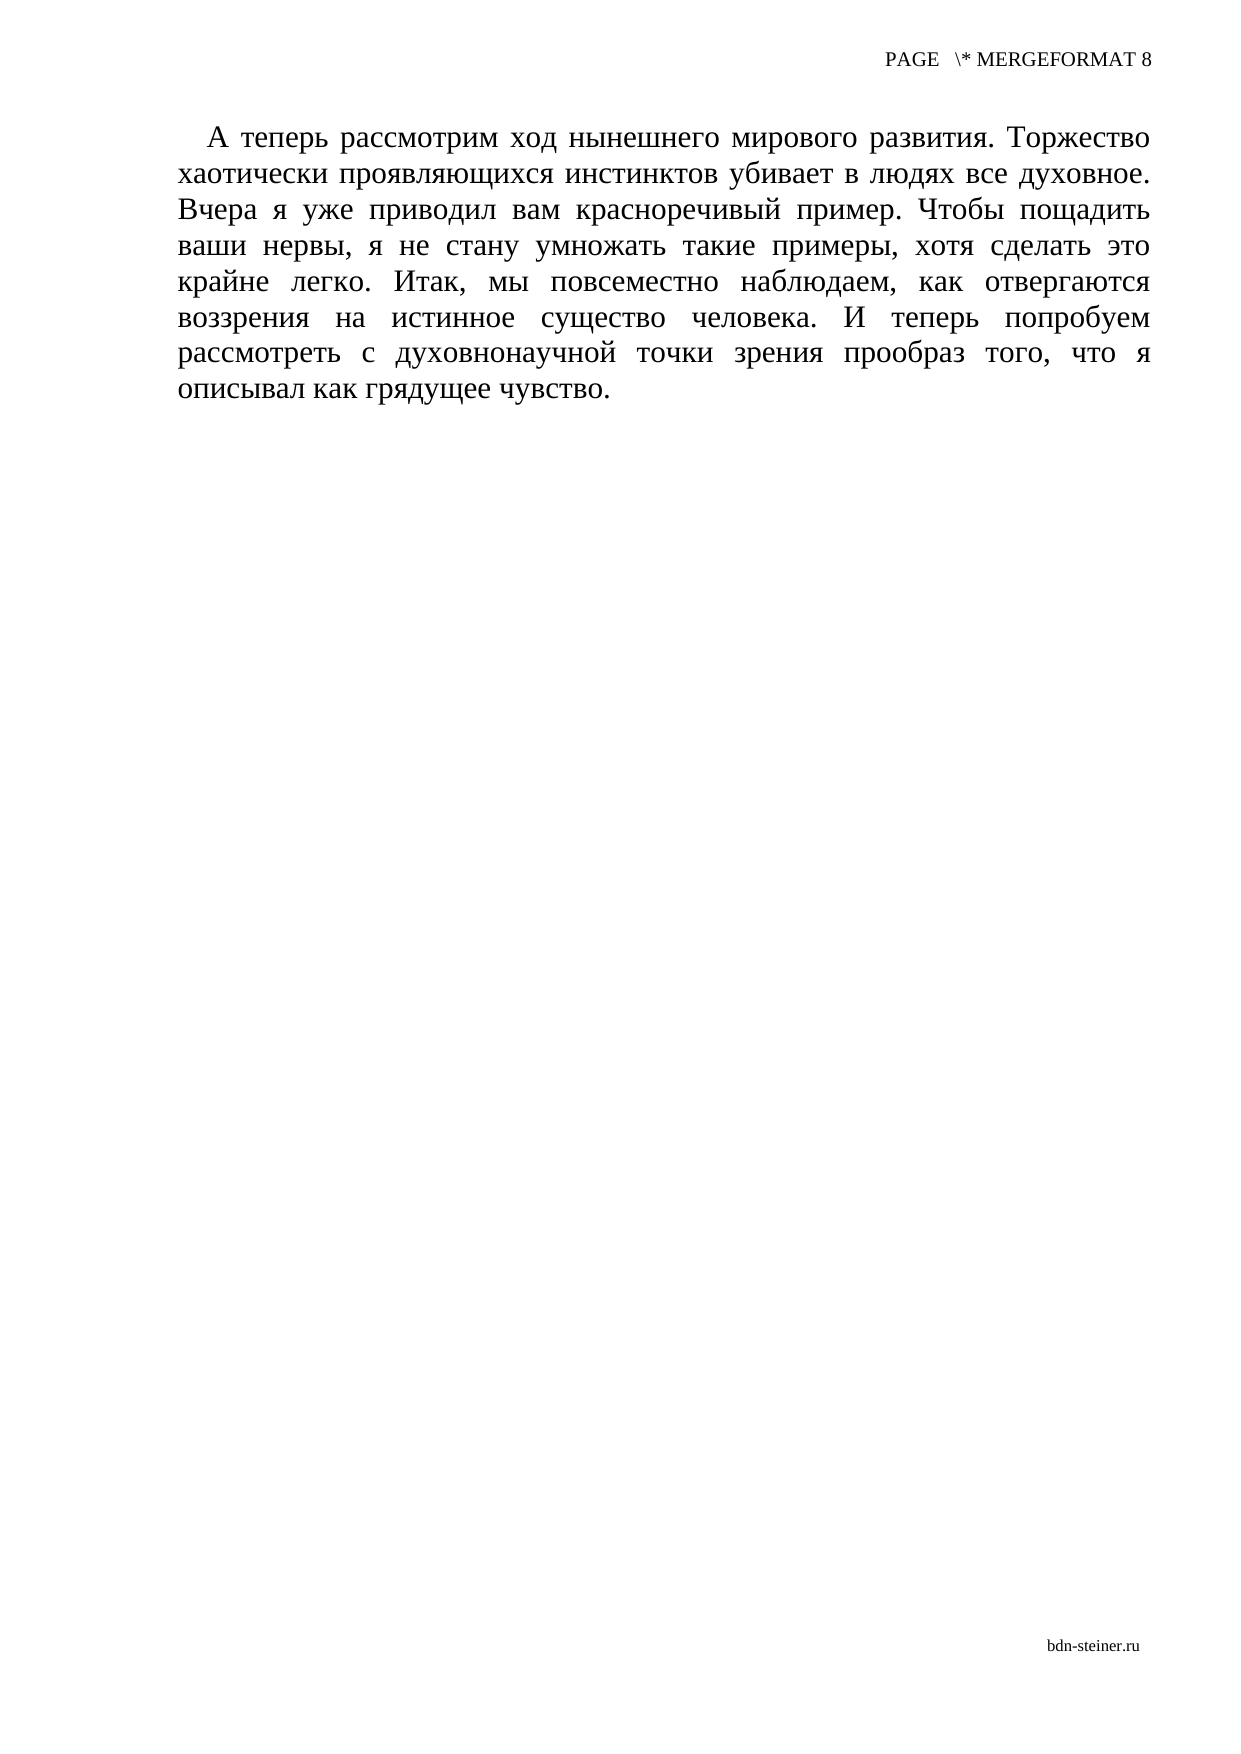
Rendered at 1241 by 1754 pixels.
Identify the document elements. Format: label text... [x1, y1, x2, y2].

text А теперь рассмотрим ход нынешнего мирового развития. Торжество хаотически проявляющихся инстинктов убивает в людях все духовное. Вчера я уже приводил вам красноречивый пример. Чтобы пощадить ваши нервы, я не стану умножать такие примеры, хотя сделать это крайне легко. Итак, мы повсеместно наблюдаем, как отвергаются воззрения на истинное существо человека. И теперь попробуем рассмотреть с духовнонаучной точки зрения прообраз того, что я описывал как грядущее чувство. [177, 118, 1152, 406]
